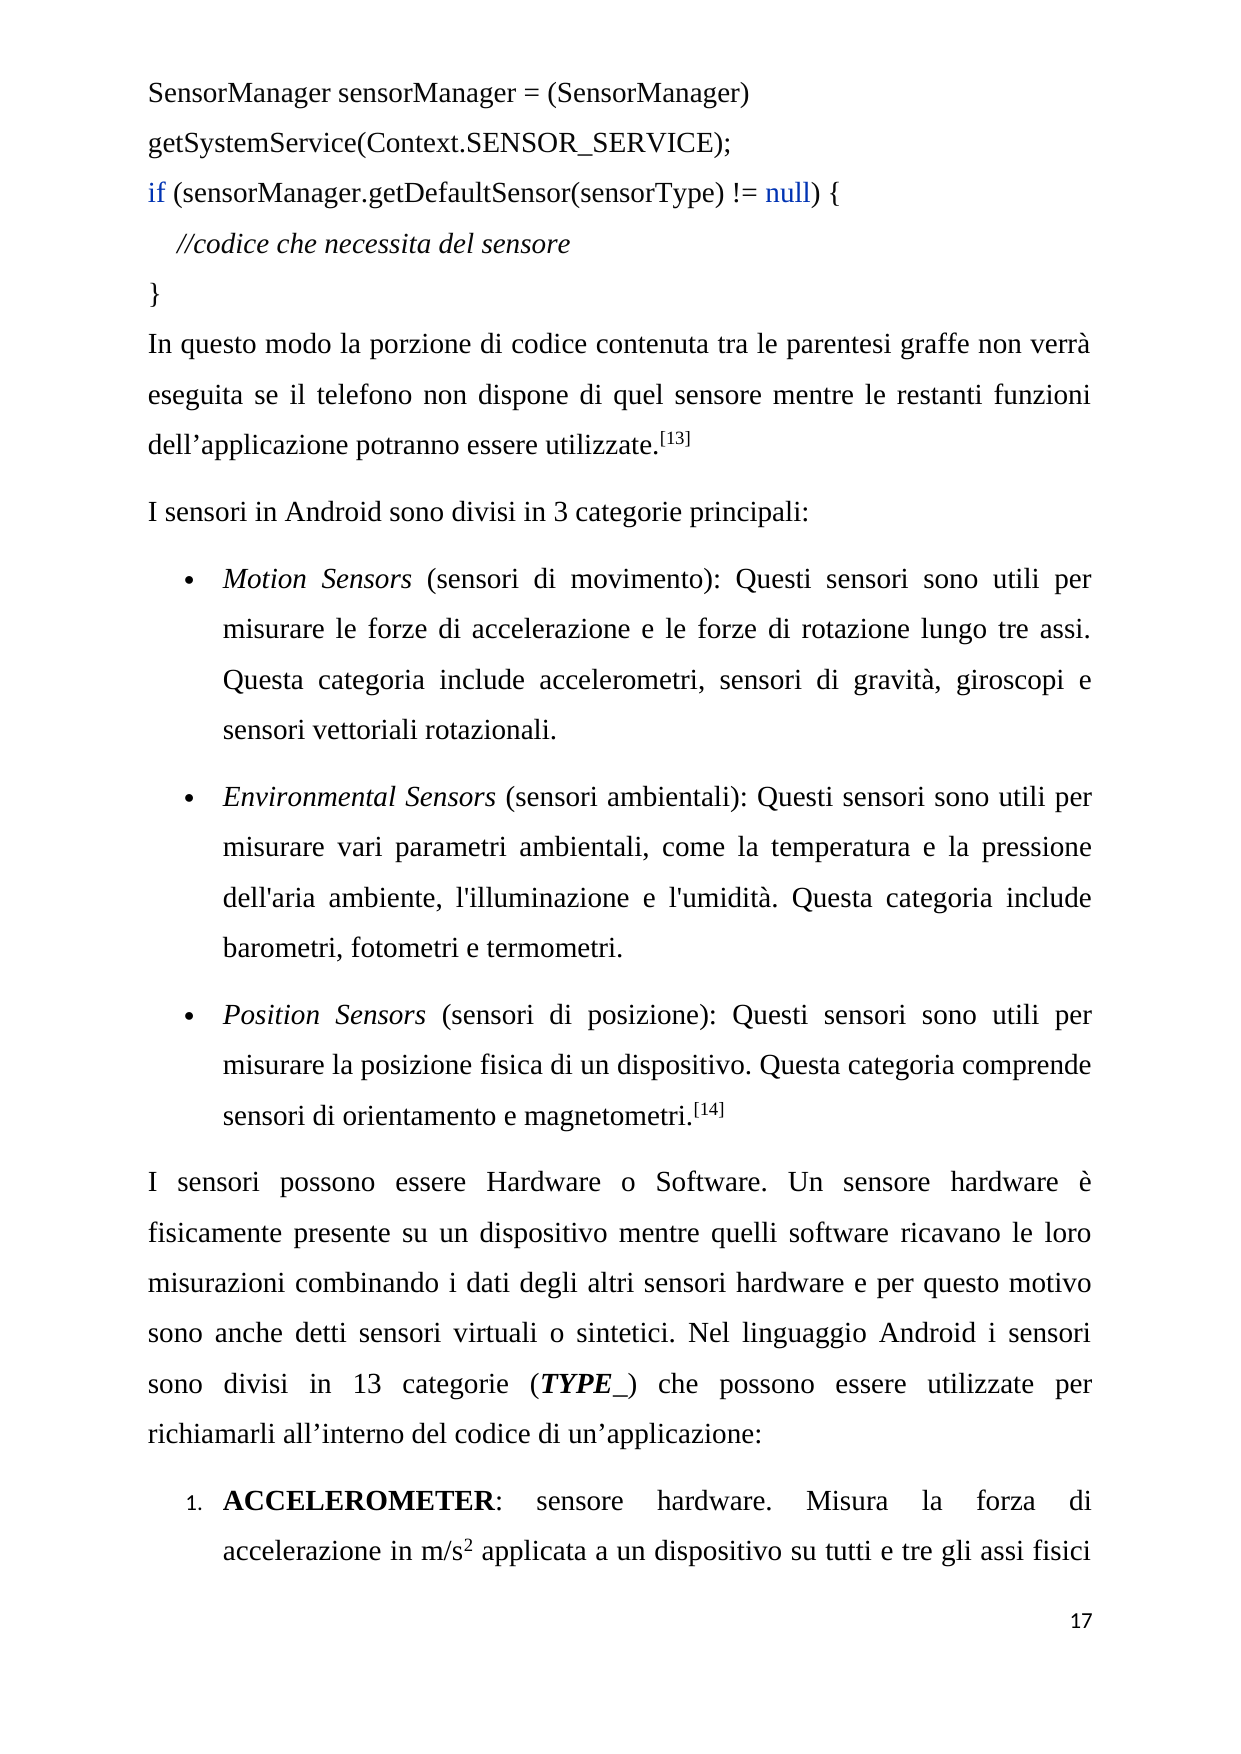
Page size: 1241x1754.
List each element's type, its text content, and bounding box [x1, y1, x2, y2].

text I sensori possono essere Hardware o Software. Un sensore hardware è fisicamente presente su un dispositivo mentre quelli software ricavano le loro misurazioni combinando i dati degli altri sensori hardware e per questo motivo sono anche detti sensori virtuali o sintetici. Nel linguaggio Android i sensori sono divisi in 13 categorie (TYPE_) che possono essere utilizzate per richiamarli all’interno del codice di un’applicazione: [148, 1164, 1092, 1450]
text } [148, 276, 1092, 310]
text I sensori in Android sono divisi in 3 categorie principali: [148, 494, 1092, 528]
text In questo modo la porzione di codice contenuta tra le parentesi graffe non verrà eseguita se il telefono non dispone di quel sensore mentre le restanti funzioni dell’applicazione potranno essere utilizzate.[13] [148, 327, 1092, 461]
text if (sensorManager.getDefaultSensor(sensorType) != null) { //codice che necessita del sensore [148, 176, 1092, 259]
list Motion Sensors (sensori di movimento): Questi sensori sono utili per misurare le forze di accelerazione e le forze di rotazione lungo tre assi. Questa categoria include accelerometri, sensori di gravità, giroscopi e sensori vettoriali rotazionali. [185, 561, 1092, 746]
list Environmental Sensors (sensori ambientali): Questi sensori sono utili per misurare vari parametri ambientali, come la temperatura e la pressione dell'aria ambiente, l'illuminazione e l'umidità. Questa categoria include barometri, fotometri e termometri. [185, 779, 1092, 963]
text SensorManager sensorManager = (SensorManager) getSystemService(Context.SENSOR_SERVICE); [148, 75, 1092, 159]
list ACCELEROMETER: sensore hardware. Misura la forza di accelerazione in m/s2 applicata a un dispositivo su tutti e tre gli assi fisici [185, 1483, 1092, 1567]
list Position Sensors (sensori di posizione): Questi sensori sono utili per misurare la posizione fisica di un dispositivo. Questa categoria comprende sensori di orientamento e magnetometri.[14] [185, 997, 1092, 1131]
